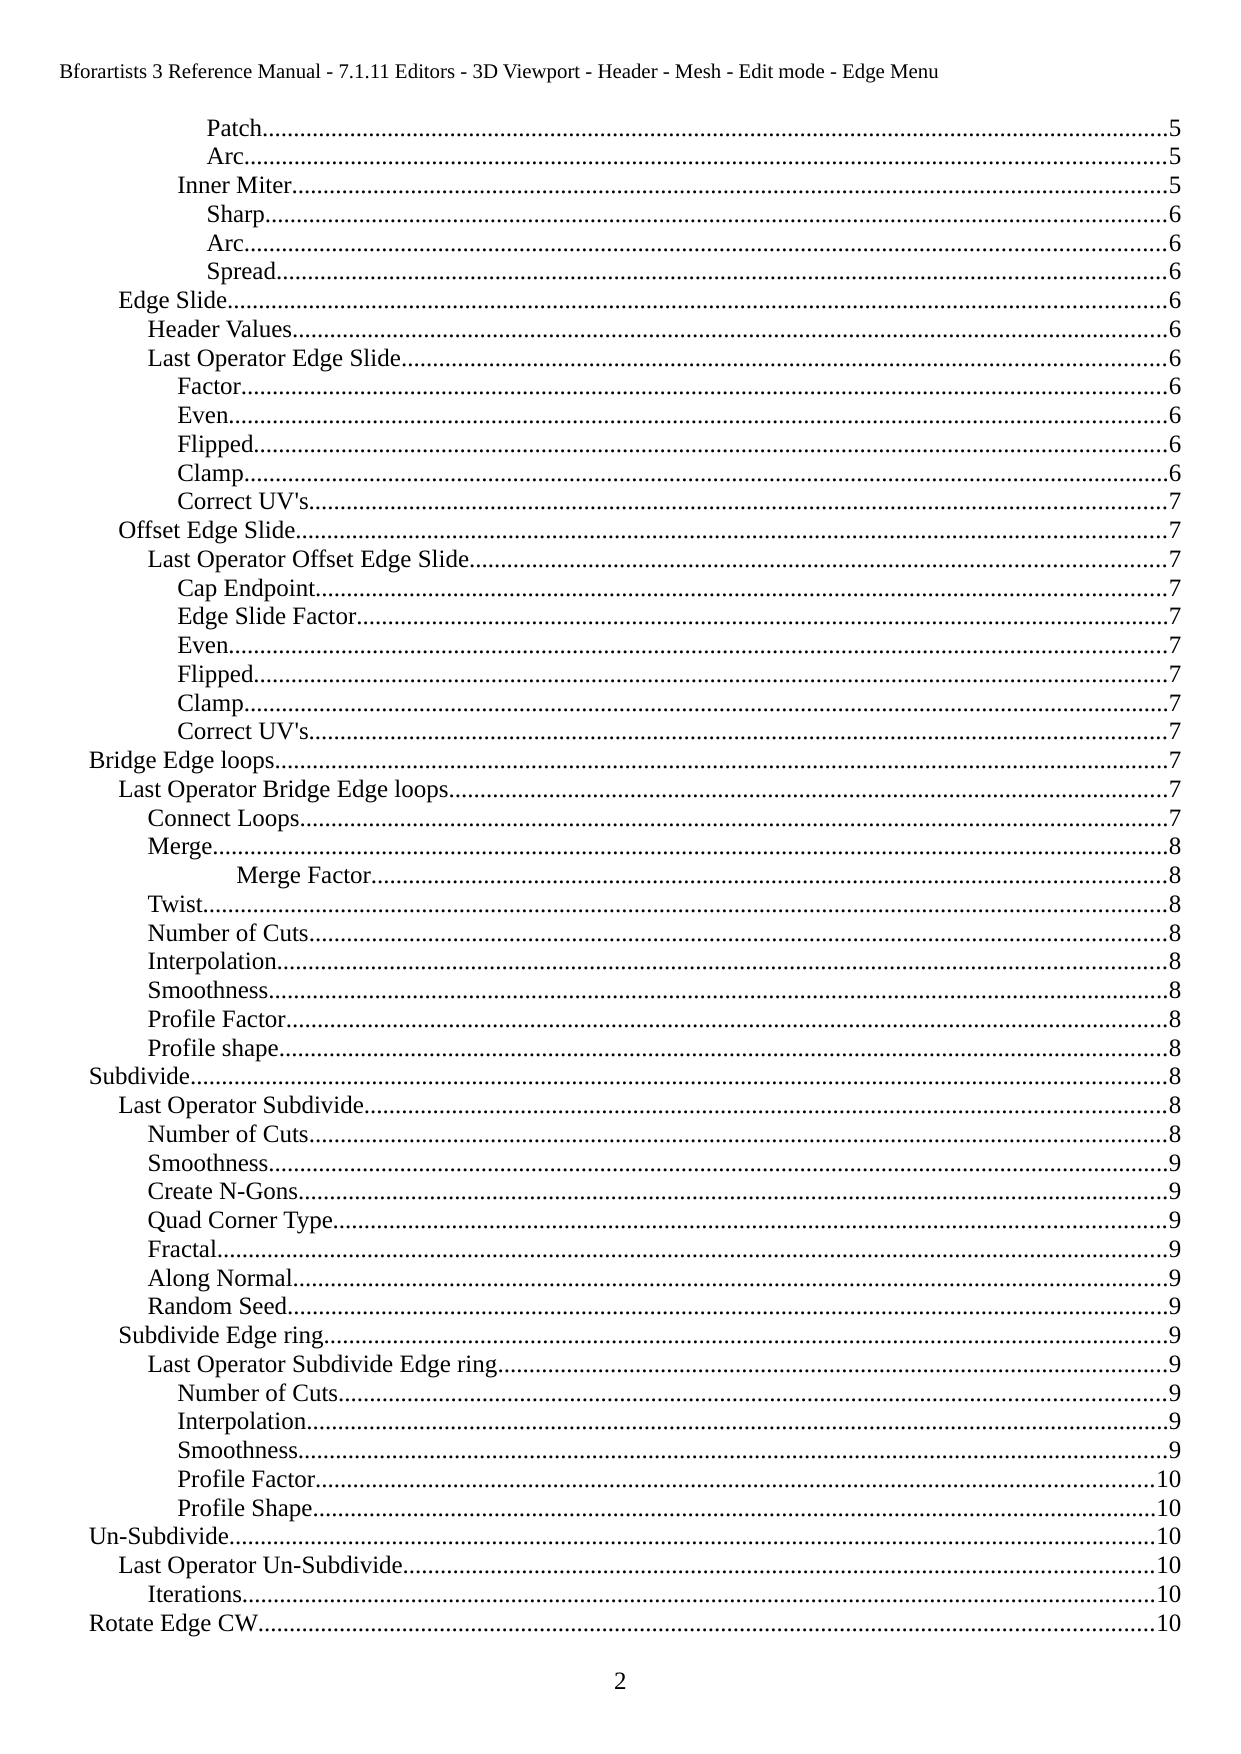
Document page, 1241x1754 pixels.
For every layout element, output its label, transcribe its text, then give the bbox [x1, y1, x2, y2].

text Factor 6 [177, 371, 1181, 400]
text Profile Factor 10 [177, 1464, 1181, 1493]
text Clamp 7 [177, 688, 1181, 716]
text Bridge Edge loops 7 [88, 745, 1181, 774]
text Twist 8 [147, 889, 1181, 918]
text Inner Miter 5 [177, 170, 1181, 199]
text Spread 6 [206, 256, 1181, 285]
text Connect Loops 7 [147, 803, 1181, 831]
text Profile Shape 10 [177, 1493, 1181, 1521]
text Number of Cuts 8 [147, 918, 1181, 946]
text Smoothness 8 [147, 975, 1181, 1004]
text Last Operator Edge Slide 6 [147, 343, 1181, 371]
text Fractal 9 [147, 1234, 1181, 1263]
text Arc 5 [206, 141, 1181, 170]
text Quad Corner Type 9 [147, 1205, 1181, 1234]
text Merge Factor 8 [236, 860, 1181, 889]
text Number of Cuts 8 [147, 1119, 1181, 1148]
text Subdivide 8 [88, 1061, 1181, 1090]
text Header Values 6 [147, 314, 1181, 343]
text Even 7 [177, 630, 1181, 659]
text Offset Edge Slide 7 [118, 515, 1181, 544]
text Last Operator Subdivide 8 [118, 1090, 1181, 1119]
text Along Normal 9 [147, 1263, 1181, 1291]
text Smoothness 9 [177, 1435, 1181, 1464]
text Iterations 10 [147, 1579, 1181, 1608]
text Interpolation 8 [147, 946, 1181, 975]
text Un-Subdivide 10 [88, 1521, 1181, 1550]
text Sharp 6 [206, 199, 1181, 228]
text Last Operator Offset Edge Slide 7 [147, 544, 1181, 573]
text Last Operator Bridge Edge loops 7 [118, 774, 1181, 803]
text Flipped 7 [177, 659, 1181, 688]
text Cap Endpoint 7 [177, 573, 1181, 601]
text Profile shape 8 [147, 1033, 1181, 1061]
text Interpolation 9 [177, 1406, 1181, 1435]
text Correct UV's 7 [177, 716, 1181, 745]
text Smoothness 9 [147, 1148, 1181, 1176]
text Edge Slide 6 [118, 285, 1181, 314]
text Merge 8 [147, 831, 1181, 860]
text Number of Cuts 9 [177, 1378, 1181, 1406]
text Rotate Edge CW 10 [88, 1608, 1181, 1636]
text Edge Slide Factor 7 [177, 601, 1181, 630]
text Create N-Gons 9 [147, 1176, 1181, 1205]
text Arc 6 [206, 228, 1181, 256]
text Correct UV's 7 [177, 486, 1181, 515]
text Clamp 6 [177, 458, 1181, 486]
text Subdivide Edge ring 9 [118, 1320, 1181, 1349]
text Random Seed 9 [147, 1291, 1181, 1320]
text Profile Factor 8 [147, 1004, 1181, 1033]
text Patch 5 [206, 113, 1181, 141]
text Flipped 6 [177, 429, 1181, 458]
text Even 6 [177, 400, 1181, 429]
text Last Operator Subdivide Edge ring 9 [147, 1349, 1181, 1378]
text Last Operator Un-Subdivide 10 [118, 1550, 1181, 1579]
